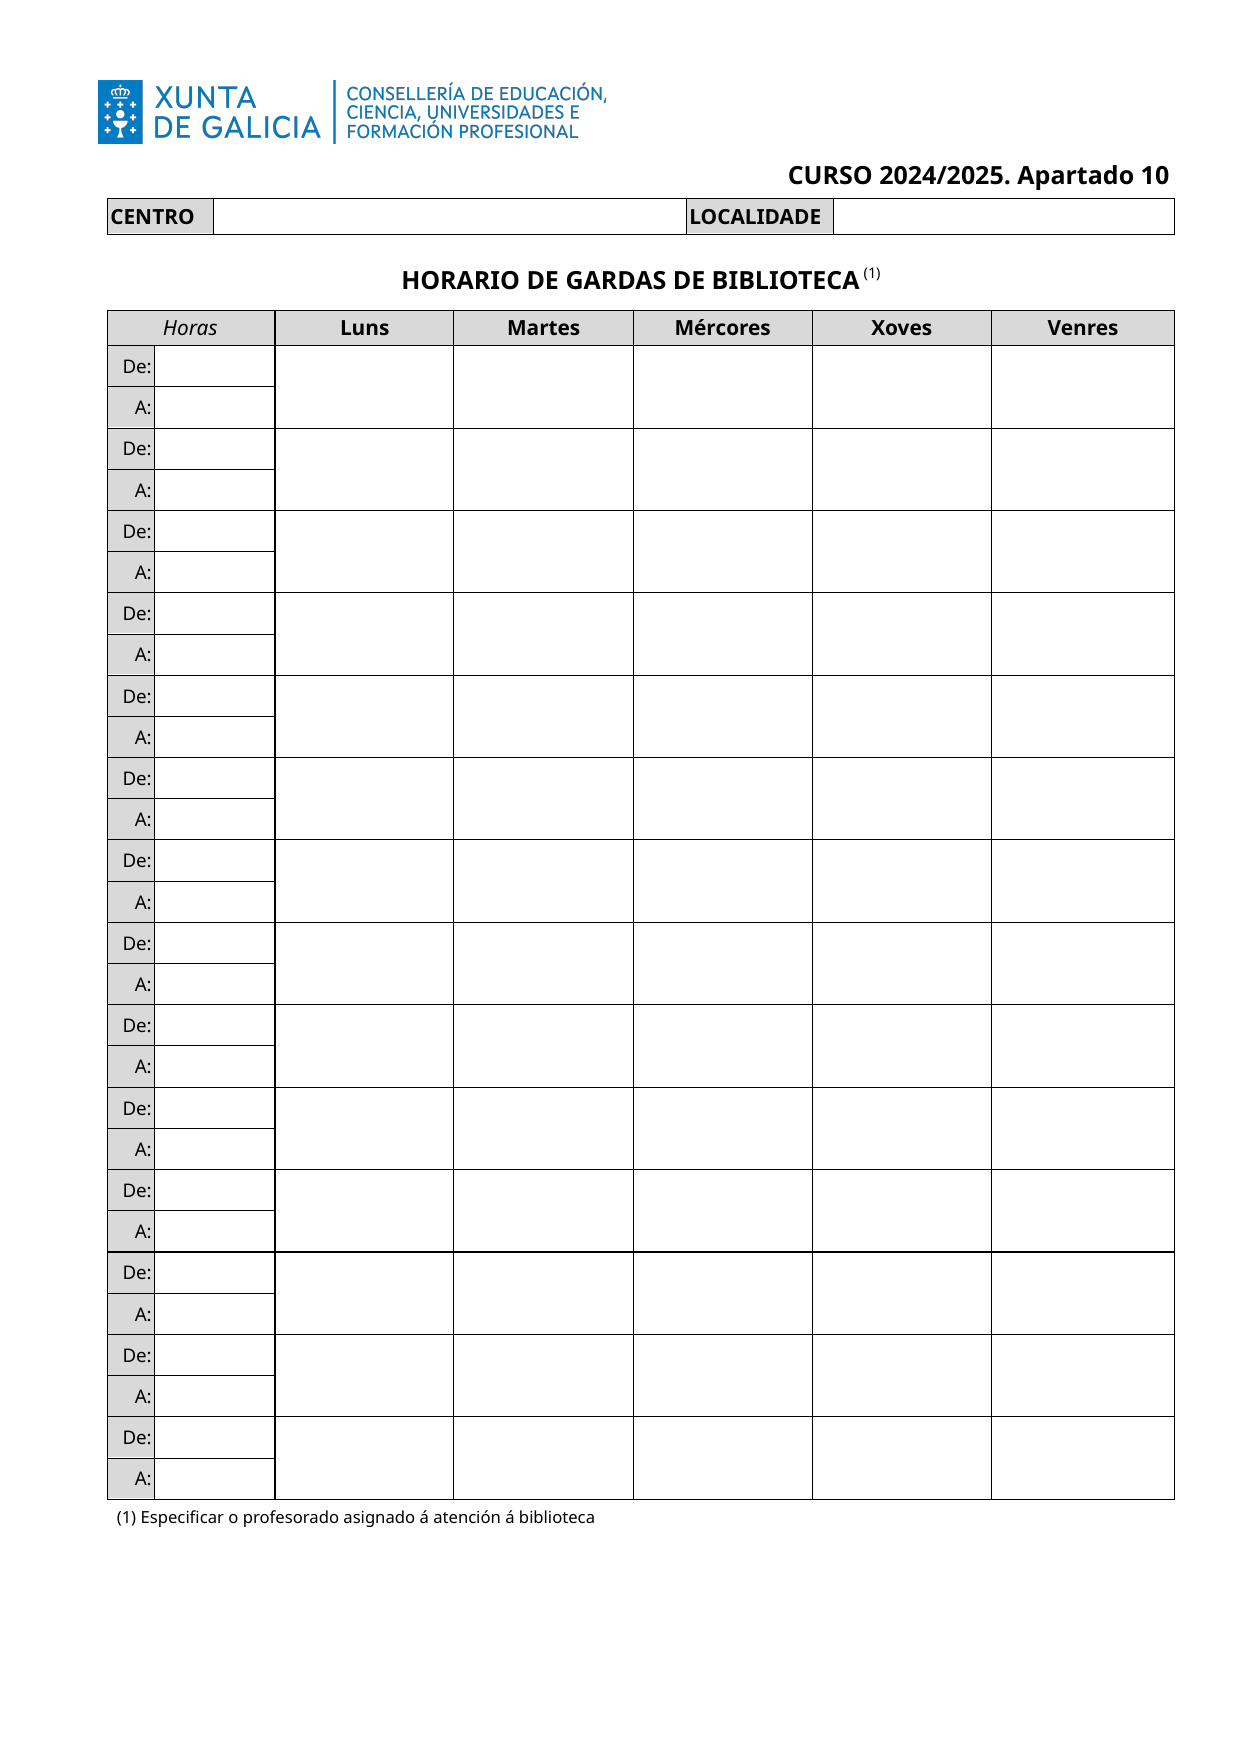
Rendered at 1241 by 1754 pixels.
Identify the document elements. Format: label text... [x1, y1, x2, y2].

table_cell [276, 1170, 453, 1251]
text HORARIO DE GARDAS DE BIBLIOTECA (1) [112, 263, 1169, 297]
table_cell [634, 429, 812, 510]
table_cell A: [108, 1294, 154, 1334]
table_cell [155, 1170, 274, 1210]
table_cell [454, 1005, 633, 1087]
table_header [834, 199, 1174, 233]
table_cell [155, 387, 274, 427]
table_cell [155, 1046, 274, 1087]
table_cell [276, 593, 453, 674]
table_cell [634, 346, 812, 427]
table_cell [155, 552, 274, 592]
table_cell [992, 676, 1174, 757]
table_cell [992, 429, 1174, 510]
table_cell [992, 1088, 1174, 1169]
table_cell De: [108, 923, 154, 963]
table_cell [813, 1005, 991, 1087]
table_cell [634, 676, 812, 757]
table_cell [155, 717, 274, 757]
table_cell [155, 1129, 274, 1169]
table_cell [992, 1005, 1174, 1087]
table_cell A: [108, 635, 154, 674]
table_cell [276, 1417, 453, 1498]
table_cell De: [108, 511, 154, 551]
table_cell De: [108, 1170, 154, 1210]
table_cell [155, 1294, 274, 1334]
table_cell [155, 1376, 274, 1416]
table_cell [992, 593, 1174, 674]
table_cell De: [108, 346, 154, 386]
table_cell [454, 758, 633, 839]
table_cell [454, 840, 633, 922]
table_cell [634, 1253, 812, 1334]
table_cell [634, 923, 812, 1004]
table_cell [155, 1459, 274, 1498]
table_header Venres [992, 311, 1174, 345]
table_cell [634, 1335, 812, 1416]
table_cell [634, 1170, 812, 1251]
table_cell [813, 676, 991, 757]
table_cell [454, 429, 633, 510]
table_cell [155, 840, 274, 881]
table_cell [276, 840, 453, 922]
table_cell [276, 923, 453, 1004]
table_cell A: [108, 717, 154, 757]
table_cell [276, 429, 453, 510]
table_cell [992, 840, 1174, 922]
table_header CENTRO [108, 199, 213, 233]
table_cell De: [108, 676, 154, 716]
table_header Xoves [813, 311, 991, 345]
table_cell [454, 923, 633, 1004]
table_cell [992, 1335, 1174, 1416]
table_cell [454, 1170, 633, 1251]
table_cell A: [108, 552, 154, 592]
table_cell [454, 676, 633, 757]
table_cell [992, 923, 1174, 1004]
table_cell [992, 1417, 1174, 1498]
table_cell [155, 635, 274, 674]
table_cell [155, 1211, 274, 1251]
table_cell [813, 1170, 991, 1251]
table_cell [992, 346, 1174, 427]
table_cell [813, 429, 991, 510]
table_cell [634, 840, 812, 922]
table_cell [634, 511, 812, 592]
table_header LOCALIDADE [687, 199, 833, 233]
table_cell De: [108, 593, 154, 633]
text CURSO 2024/2025. Apartado 10 [112, 158, 1169, 192]
table_cell [155, 1417, 274, 1457]
table_cell A: [108, 1459, 154, 1498]
table_cell [155, 1088, 274, 1128]
table_cell [155, 676, 274, 716]
table_cell [813, 593, 991, 674]
table_cell [155, 964, 274, 1004]
table_cell [454, 1088, 633, 1169]
table_cell [155, 346, 274, 386]
table_cell [634, 1005, 812, 1087]
table_cell De: [108, 429, 154, 469]
table_cell [454, 1417, 633, 1498]
table_cell [155, 882, 274, 922]
table_cell [276, 1253, 453, 1334]
table_cell [992, 758, 1174, 839]
table_cell [634, 758, 812, 839]
table_cell [155, 1335, 274, 1375]
table_cell [155, 470, 274, 510]
table_cell A: [108, 1129, 154, 1169]
table_header Luns [276, 311, 453, 345]
table_cell [634, 1088, 812, 1169]
table_cell De: [108, 1335, 154, 1375]
table_cell [454, 346, 633, 427]
table_cell A: [108, 1046, 154, 1087]
table_cell [454, 1335, 633, 1416]
text (1) Especificar o profesorado asignado á atención á biblioteca [112, 1506, 1169, 1528]
table_cell A: [108, 470, 154, 510]
table_cell [155, 1253, 274, 1293]
table_cell De: [108, 1253, 154, 1293]
table_cell De: [108, 1417, 154, 1457]
table_cell [155, 429, 274, 469]
table_cell [813, 840, 991, 922]
table_cell [276, 511, 453, 592]
table_header Mércores [634, 311, 812, 345]
table_cell [634, 593, 812, 674]
table_cell [276, 758, 453, 839]
table_cell A: [108, 964, 154, 1004]
table_cell A: [108, 387, 154, 427]
table_cell A: [108, 799, 154, 839]
table_cell [155, 799, 274, 839]
table_cell [155, 923, 274, 963]
table_cell [813, 758, 991, 839]
table_cell [155, 1005, 274, 1045]
table_cell [813, 346, 991, 427]
table_header Martes [454, 311, 633, 345]
table_header [214, 199, 686, 233]
table_cell [813, 511, 991, 592]
table_cell De: [108, 758, 154, 798]
table_cell [155, 511, 274, 551]
table_cell [813, 1088, 991, 1169]
picture [98, 80, 607, 144]
table_cell [454, 593, 633, 674]
table_cell A: [108, 1211, 154, 1251]
table_header Horas [108, 311, 274, 345]
table_cell [813, 1335, 991, 1416]
table_cell [813, 1417, 991, 1498]
table_cell [276, 1335, 453, 1416]
table_cell De: [108, 840, 154, 881]
table_cell [992, 511, 1174, 592]
table_cell [813, 923, 991, 1004]
table_cell [454, 1253, 633, 1334]
table_cell [454, 511, 633, 592]
table_cell [992, 1170, 1174, 1251]
table_cell [276, 1088, 453, 1169]
table_cell [276, 1005, 453, 1087]
table_cell De: [108, 1005, 154, 1045]
table_cell [813, 1253, 991, 1334]
table_cell [276, 346, 453, 427]
table_cell [155, 593, 274, 633]
table_cell [276, 676, 453, 757]
table_cell [992, 1253, 1174, 1334]
table_cell [634, 1417, 812, 1498]
table_cell A: [108, 882, 154, 922]
table_cell A: [108, 1376, 154, 1416]
table_cell [155, 758, 274, 798]
table_cell De: [108, 1088, 154, 1128]
